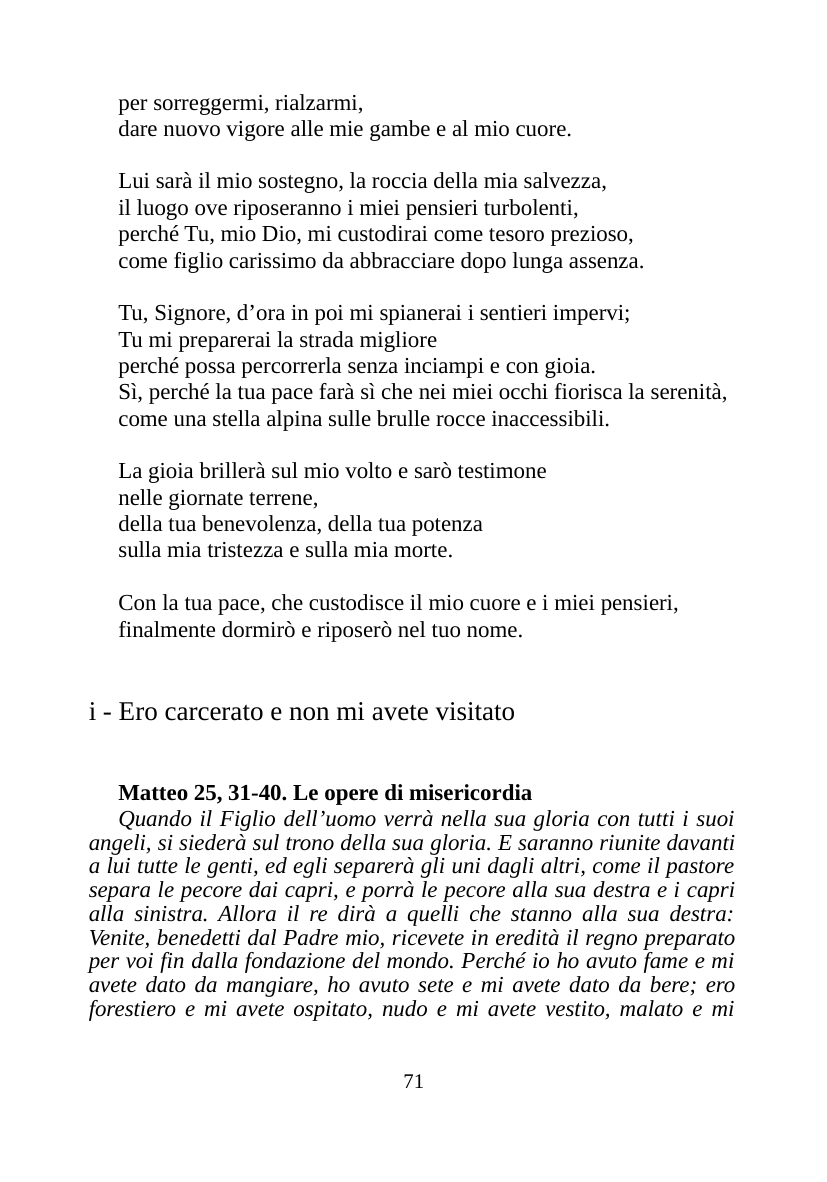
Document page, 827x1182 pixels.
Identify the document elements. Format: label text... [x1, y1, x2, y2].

text Matteo 25, 31-40. Le opere di misericordia [88, 778, 738, 805]
text Tu mi preparerai la strada migliore [88, 326, 738, 352]
text il luogo ove riposeranno i miei pensieri turbolenti, [88, 194, 738, 220]
text dare nuovo vigore alle mie gambe e al mio cuore. [88, 115, 738, 141]
text Con la tua pace, che custodisce il mio cuore e i miei pensieri, [88, 589, 738, 616]
text Sì, perché la tua pace farà sì che nei miei occhi fiorisca la serenità, [88, 378, 738, 405]
text Quando il Figlio dell’uomo verrà nella sua gloria con tutti i suoi angeli, si siederà sul trono della sua gloria. E saranno riunite davanti a lui tutte le genti, ed egli separerà gli uni dagli altri, come il pastore separa le pecore dai capri, e porrà le pecore alla sua destra e i capri alla sinistra. Allora il re dirà a quelli che stanno alla sua destra: Venite, benedetti dal Padre mio, ricevete in eredità il regno preparato per voi fin dalla fondazione del mondo. Perché io ho avuto fame e mi avete dato da mangiare, ho avuto sete e mi avete dato da bere; ero forestiero e mi avete ospitato, nudo e mi avete vestito, malato e mi [88, 805, 738, 1021]
text La gioia brillerà sul mio volto e sarò testimone [88, 457, 738, 484]
text sulla mia tristezza e sulla mia morte. [88, 537, 738, 563]
text della tua benevolenza, della tua potenza [88, 510, 738, 537]
text nelle giornate terrene, [88, 484, 738, 510]
text perché possa percorrerla senza inciampi e con gioia. [88, 352, 738, 378]
text perché Tu, mio Dio, mi custodirai come tesoro prezioso, [88, 220, 738, 247]
text per sorreggermi, rialzarmi, [88, 88, 738, 115]
text come figlio carissimo da abbracciare dopo lunga assenza. [88, 247, 738, 273]
subtitle i - Ero carcerato e non mi avete visitato [88, 695, 738, 726]
text finalmente dormirò e riposerò nel tuo nome. [88, 616, 738, 642]
text come una stella alpina sulle brulle rocce inaccessibili. [88, 405, 738, 431]
text Tu, Signore, d’ora in poi mi spianerai i sentieri impervi; [88, 299, 738, 326]
text Lui sarà il mio sostegno, la roccia della mia salvezza, [88, 168, 738, 194]
